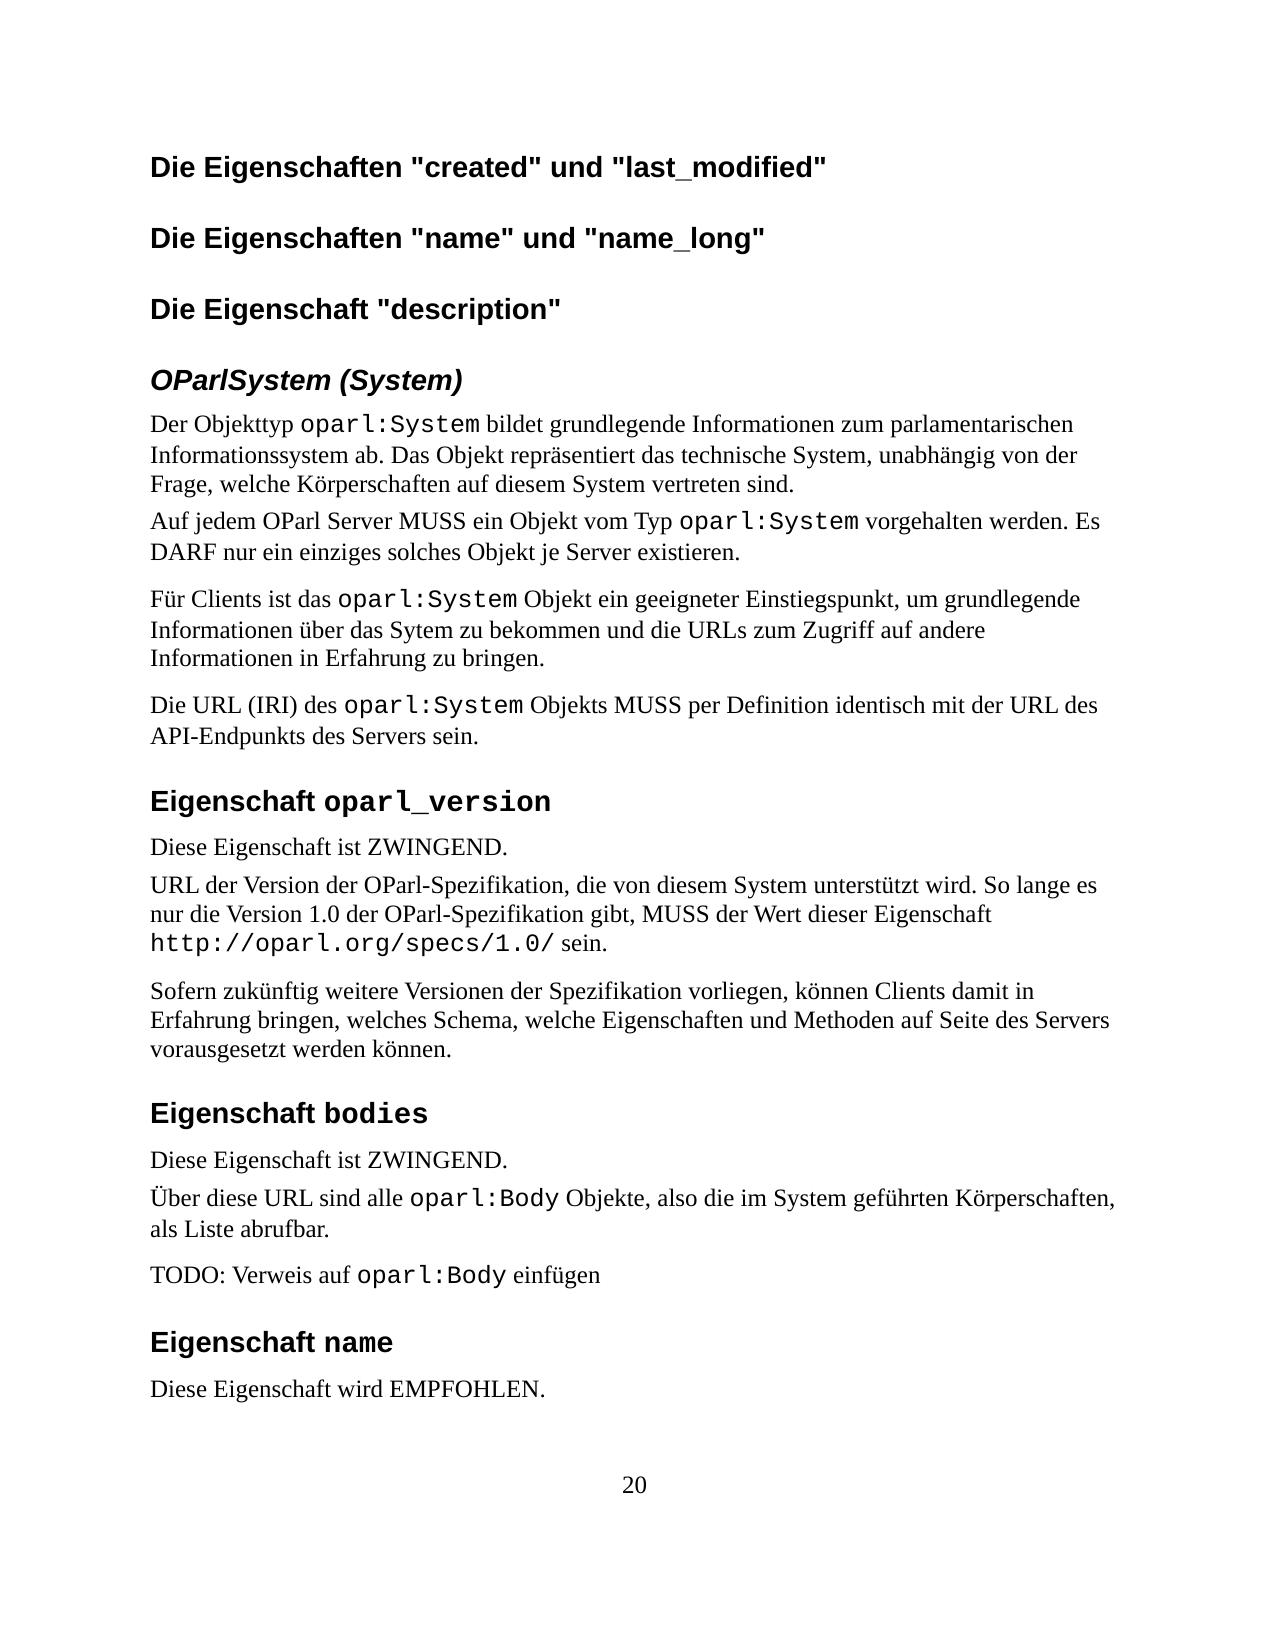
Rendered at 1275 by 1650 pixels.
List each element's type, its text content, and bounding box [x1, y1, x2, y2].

subtitle Die Eigenschaften "created" und "last_modified" [150, 150, 1125, 183]
text TODO: Verweis auf oparl:Body einfügen [150, 1260, 1125, 1291]
subtitle Eigenschaft name [150, 1325, 1125, 1361]
text Die URL (IRI) des oparl:System Objekts MUSS per Definition identisch mit der URL des API-Endpunkts des Servers sein. [150, 690, 1125, 750]
subtitle Eigenschaft bodies [150, 1097, 1125, 1133]
text Der Objekttyp oparl:System bildet grundlegende Informationen zum parlamentarischen Informationssystem ab. Das Objekt repräsentiert das technische System, unabhängig von der Frage, welche Körperschaften auf diesem System vertreten sind. [150, 409, 1125, 497]
text Auf jedem OParl Server MUSS ein Objekt vom Typ oparl:System vorgehalten werden. Es DARF nur ein einziges solches Objekt je Server existieren. [150, 506, 1125, 566]
subtitle OParlSystem (System) [150, 363, 1125, 397]
subtitle Die Eigenschaft "description" [150, 292, 1125, 326]
text Diese Eigenschaft ist ZWINGEND. [150, 832, 1125, 861]
subtitle Die Eigenschaften "name" und "name_long" [150, 221, 1125, 254]
subtitle Eigenschaft oparl_version [150, 784, 1125, 820]
text Sofern zukünftig weitere Versionen der Spezifikation vorliegen, können Clients damit in Erfahrung bringen, welches Schema, welche Eigenschaften und Methoden auf Seite des Servers vorausgesetzt werden können. [150, 976, 1125, 1063]
text Diese Eigenschaft ist ZWINGEND. [150, 1145, 1125, 1174]
text URL der Version der OParl-Spezifikation, die von diesem System unterstützt wird. So lange es nur die Version 1.0 der OParl-Spezifikation gibt, MUSS der Wert dieser Eigenschaft http://oparl.org/specs/1.0/ sein. [150, 870, 1125, 958]
text Diese Eigenschaft wird EMPFOHLEN. [150, 1374, 1125, 1403]
text Für Clients ist das oparl:System Objekt ein geeigneter Einstiegspunkt, um grundlegende Informationen über das Sytem zu bekommen und die URLs zum Zugriff auf andere Informationen in Erfahrung zu bringen. [150, 584, 1125, 672]
text Über diese URL sind alle oparl:Body Objekte, also die im System geführten Körperschaften, als Liste abrufbar. [150, 1183, 1125, 1242]
